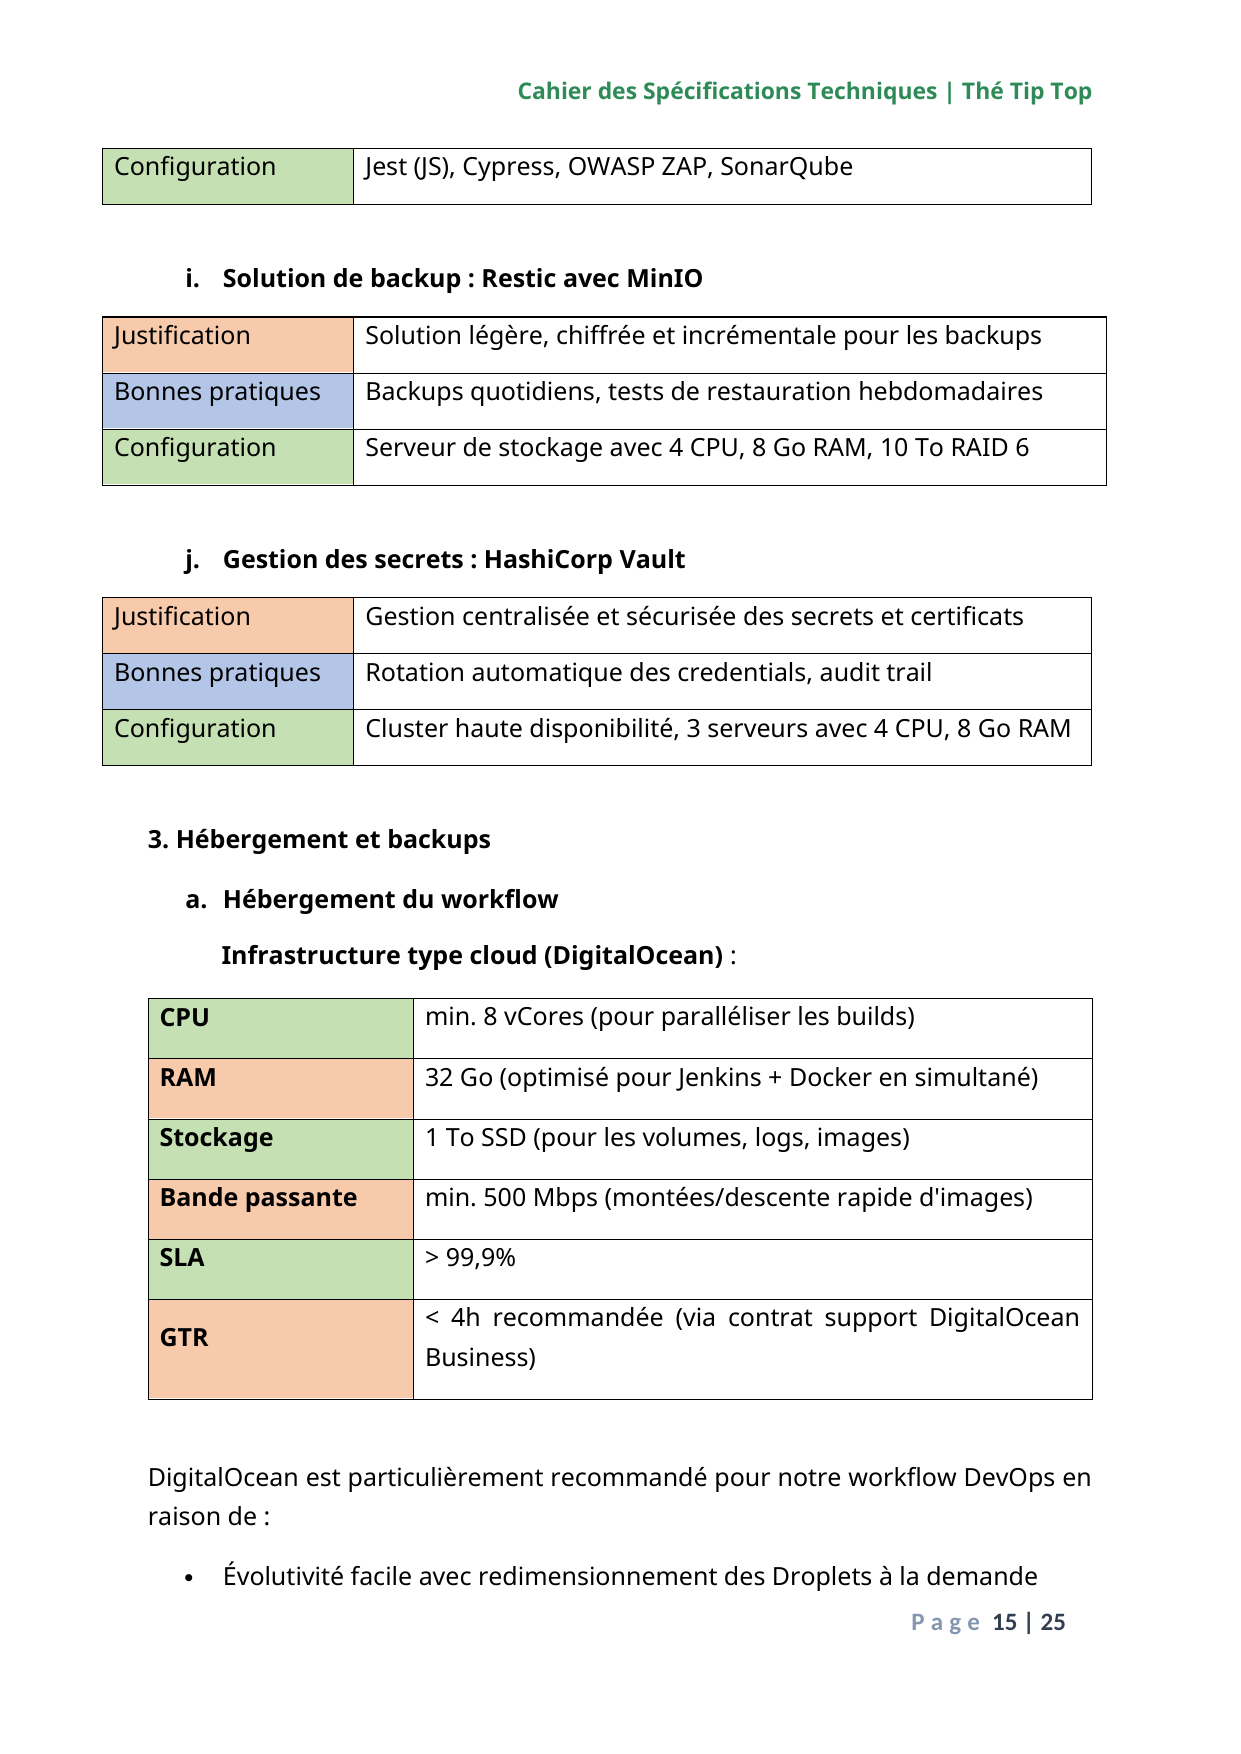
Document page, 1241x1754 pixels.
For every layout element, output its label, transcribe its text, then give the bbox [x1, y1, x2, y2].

list Gestion des secrets : HashiCorp Vault [185, 541, 1093, 575]
table_cell Serveur de stockage avec 4 CPU, 8 Go RAM, 10 To RAID 6 [354, 430, 1106, 484]
table_cell Bonnes pratiques [103, 374, 353, 428]
text 3. Hébergement et backups [148, 822, 1093, 856]
table_cell Bonnes pratiques [103, 654, 353, 709]
table_cell Configuration [103, 710, 353, 765]
list Hébergement du workflow [185, 882, 1093, 916]
table_header Justification [103, 598, 353, 653]
table_cell SLA [149, 1240, 413, 1299]
list Évolutivité facile avec redimensionnement des Droplets à la demande [185, 1559, 1093, 1593]
list Solution de backup : Restic avec MinIO [185, 261, 1093, 294]
table_cell Backups quotidiens, tests de restauration hebdomadaires [354, 374, 1106, 428]
table_cell GTR [149, 1300, 413, 1398]
table_cell min. 500 Mbps (montées/descente rapide d'images) [414, 1180, 1092, 1239]
table_cell > 99,9% [414, 1240, 1092, 1299]
table_cell RAM [149, 1059, 413, 1118]
table_cell < 4h recommandée (via contrat support DigitalOcean Business) [414, 1300, 1092, 1398]
table_cell Stockage [149, 1120, 413, 1179]
table_header CPU [149, 999, 413, 1058]
table_cell Configuration [103, 149, 353, 204]
table_cell 1 To SSD (pour les volumes, logs, images) [414, 1120, 1092, 1179]
table_header min. 8 vCores (pour paralléliser les builds) [414, 999, 1092, 1058]
table_cell Rotation automatique des credentials, audit trail [354, 654, 1091, 709]
table_cell Bande passante [149, 1180, 413, 1239]
text DigitalOcean est particulièrement recommandé pour notre workflow DevOps en raison de : [148, 1459, 1093, 1533]
text Infrastructure type cloud (DigitalOcean) : [148, 938, 1093, 972]
table_cell Cluster haute disponibilité, 3 serveurs avec 4 CPU, 8 Go RAM [354, 710, 1091, 765]
table_header Justification [103, 318, 353, 372]
table_header Gestion centralisée et sécurisée des secrets et certificats [354, 598, 1091, 653]
table_cell Configuration [103, 430, 353, 484]
table_cell Jest (JS), Cypress, OWASP ZAP, SonarQube [354, 149, 1091, 204]
table_header Solution légère, chiffrée et incrémentale pour les backups [354, 318, 1106, 372]
table_cell 32 Go (optimisé pour Jenkins + Docker en simultané) [414, 1059, 1092, 1118]
